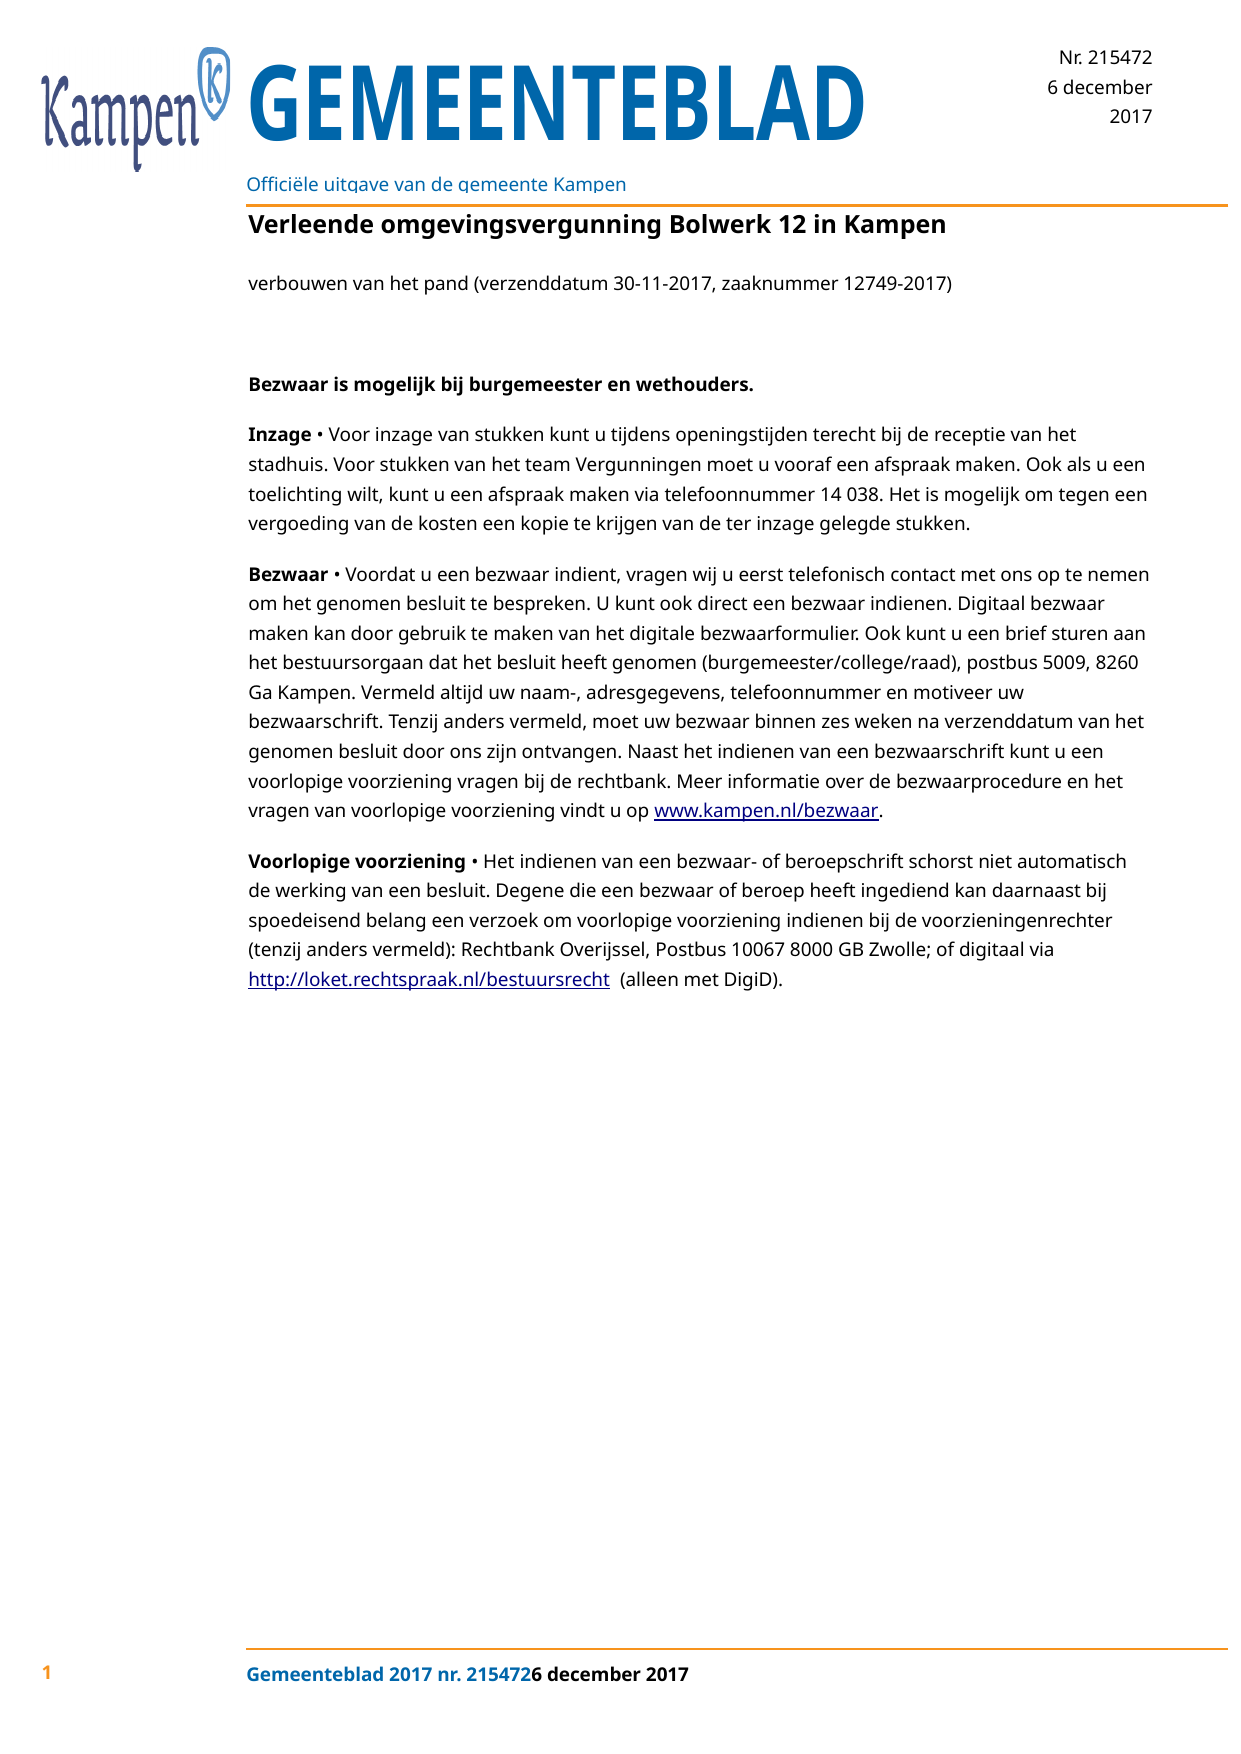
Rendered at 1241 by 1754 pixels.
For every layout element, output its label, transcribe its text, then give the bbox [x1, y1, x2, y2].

text Voorlopige voorziening • Het indienen van een bezwaar- of beroepschrift schorst niet automatisch de werking van een besluit. Degene die een bezwaar of beroep heeft ingediend kan daarnaast bij spoedeisend belang een verzoek om voorlopige voorziening indienen bij de voorzieningenrechter (tenzij anders vermeld): Rechtbank Overijssel, Postbus 10067 8000 GB Zwolle; of digitaal via http://loket.rechtspraak.nl/bestuursrecht (alleen met DigiD). [248, 848, 1152, 992]
text Inzage • Voor inzage van stukken kunt u tijdens openingstijden terecht bij de receptie van het stadhuis. Voor stukken van het team Vergunningen moet u vooraf een afspraak maken. Ook als u een toelichting wilt, kunt u een afspraak maken via telefoonnummer 14 038. Het is mogelijk om tegen een vergoeding van de kosten een kopie te krijgen van de ter inzage gelegde stukken. [248, 422, 1152, 536]
picture [41, 47, 231, 172]
text Verleende omgevingsvergunning Bolwerk 12 in Kampen [248, 207, 1152, 241]
text verbouwen van het pand (verzenddatum 30-11-2017, zaaknummer 12749-2017) [248, 270, 1152, 296]
text Bezwaar • Voordat u een bezwaar indient, vragen wij u eerst telefonisch contact met ons op te nemen om het genomen besluit te bespreken. U kunt ook direct een bezwaar indienen. Digitaal bezwaar maken kan door gebruik te maken van het digitale bezwaarformulier. Ook kunt u een brief sturen aan het bestuursorgaan dat het besluit heeft genomen (burgemeester/college/raad), postbus 5009, 8260 Ga Kampen. Vermeld altijd uw naam-, adresgegevens, telefoonnummer en motiveer uw bezwaarschrift. Tenzij anders vermeld, moet uw bezwaar binnen zes weken na verzenddatum van het genomen besluit door ons zijn ontvangen. Naast het indienen van een bezwaarschrift kunt u een voorlopige voorziening vragen bij de rechtbank. Meer informatie over de bezwaarprocedure en het vragen van voorlopige voorziening vindt u op www.kampen.nl/bezwaar. [248, 561, 1152, 823]
text Bezwaar is mogelijk bij burgemeester en wethouders. [248, 371, 1152, 397]
